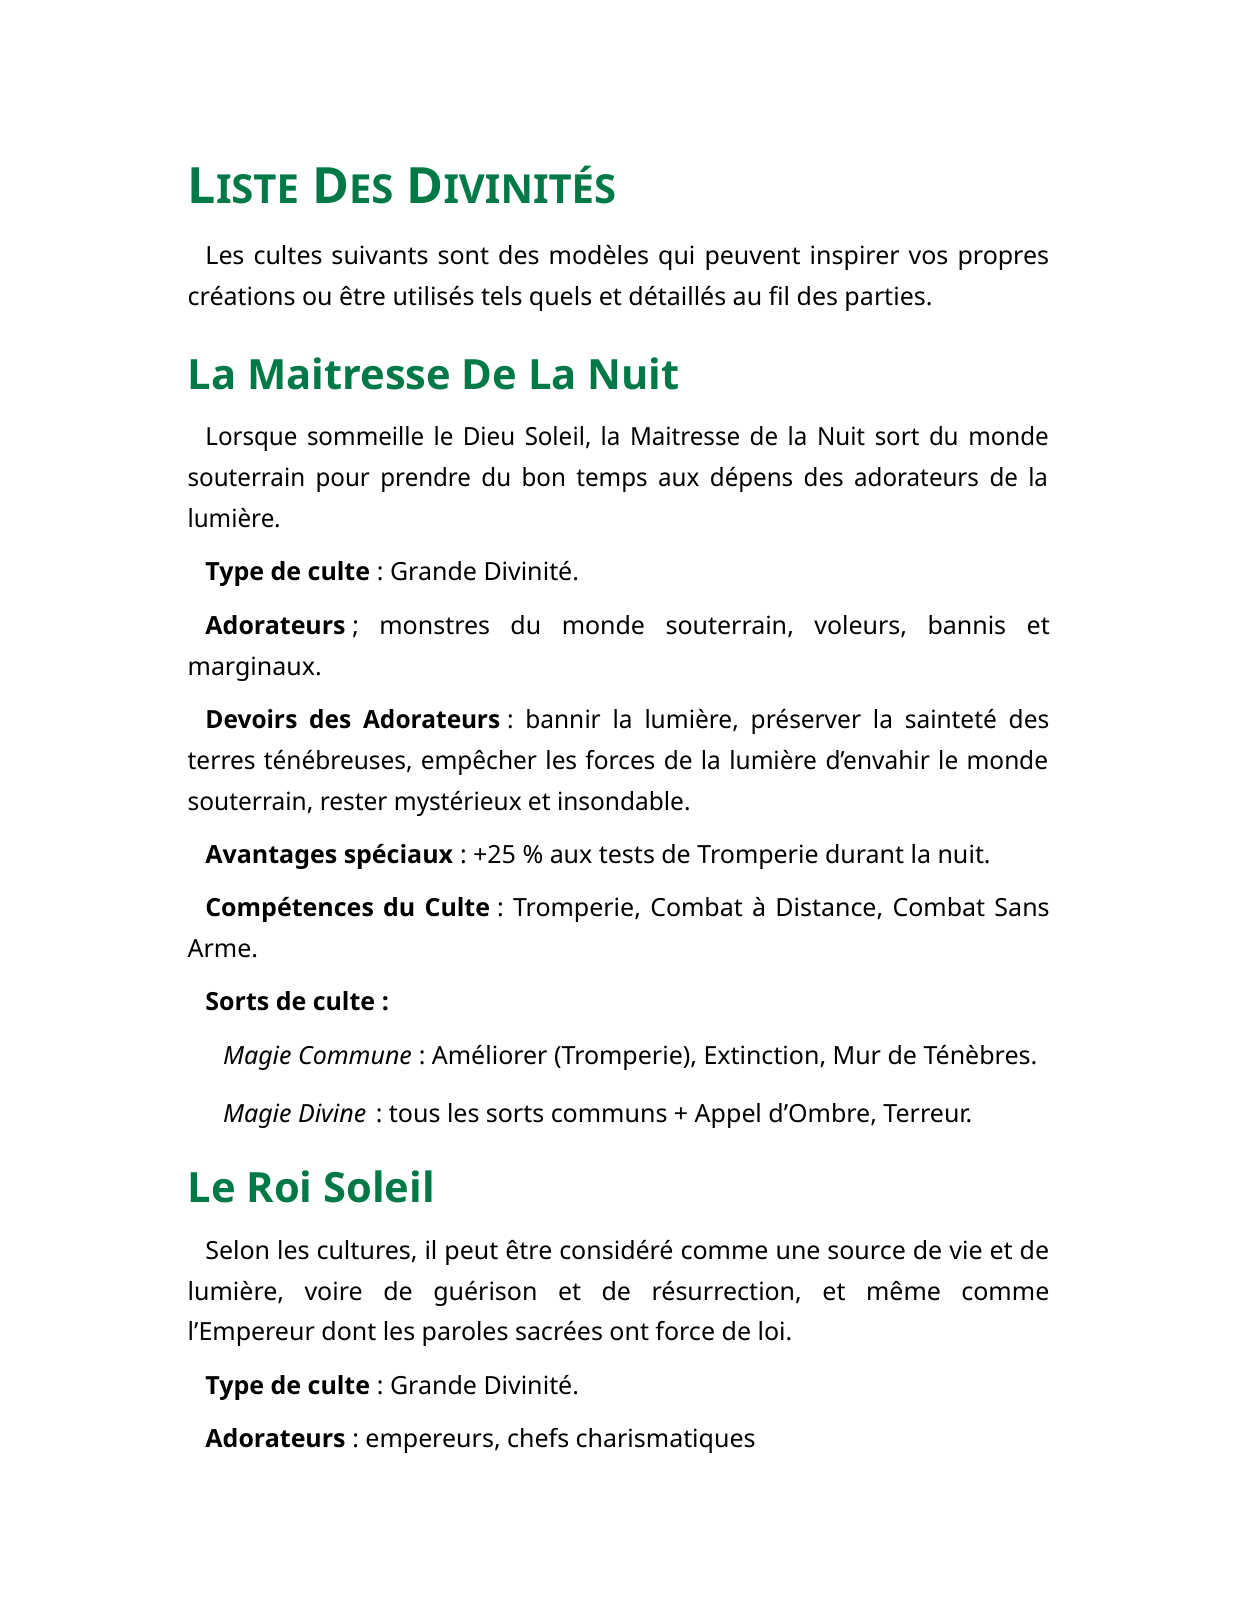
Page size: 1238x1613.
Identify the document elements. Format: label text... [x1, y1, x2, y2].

text Selon les cultures, il peut être considéré comme une source de vie et de lumière, voire de guérison et de résurrection, et même comme l’Empereur dont les paroles sacrées ont force de loi. [187, 1232, 1050, 1348]
text Compétences du Culte : Tromperie, Combat à Distance, Combat Sans Arme. [187, 890, 1050, 965]
text La Maitresse De La Nuit [187, 344, 1050, 401]
text Adorateurs : empereurs, chefs charismatiques [187, 1421, 1050, 1455]
text Le Roi Soleil [187, 1158, 1050, 1215]
list Magie Commune : Améliorer (Tromperie), Extinction, Mur de Ténèbres. [223, 1037, 1050, 1071]
text Sorts de culte : [187, 984, 1050, 1018]
text Type de culte : Grande Divinité. [187, 1367, 1050, 1401]
text Les cultes suivants sont des modèles qui peuvent inspirer vos propres créations ou être utilisés tels quels et détaillés au fil des parties. [187, 238, 1050, 313]
text Adorateurs ; monstres du monde souterrain, voleurs, bannis et marginaux. [187, 607, 1050, 682]
text Devoirs des Adorateurs : bannir la lumière, préserver la sainteté des terres ténébreuses, empêcher les forces de la lumière d’envahir le monde souterrain, rester mystérieux et insondable. [187, 701, 1050, 817]
text Lorsque sommeille le Dieu Soleil, la Maitresse de la Nuit sort du monde souterrain pour prendre du bon temps aux dépens des adorateurs de la lumière. [187, 419, 1050, 535]
subtitle Liste Des Divinités [187, 150, 1050, 218]
text Avantages spéciaux : +25 % aux tests de Tromperie durant la nuit. [187, 836, 1050, 871]
text Type de culte : Grande Divinité. [187, 554, 1050, 588]
list Magie Divine : tous les sorts communs + Appel d’Ombre, Terreur. [223, 1096, 1050, 1129]
